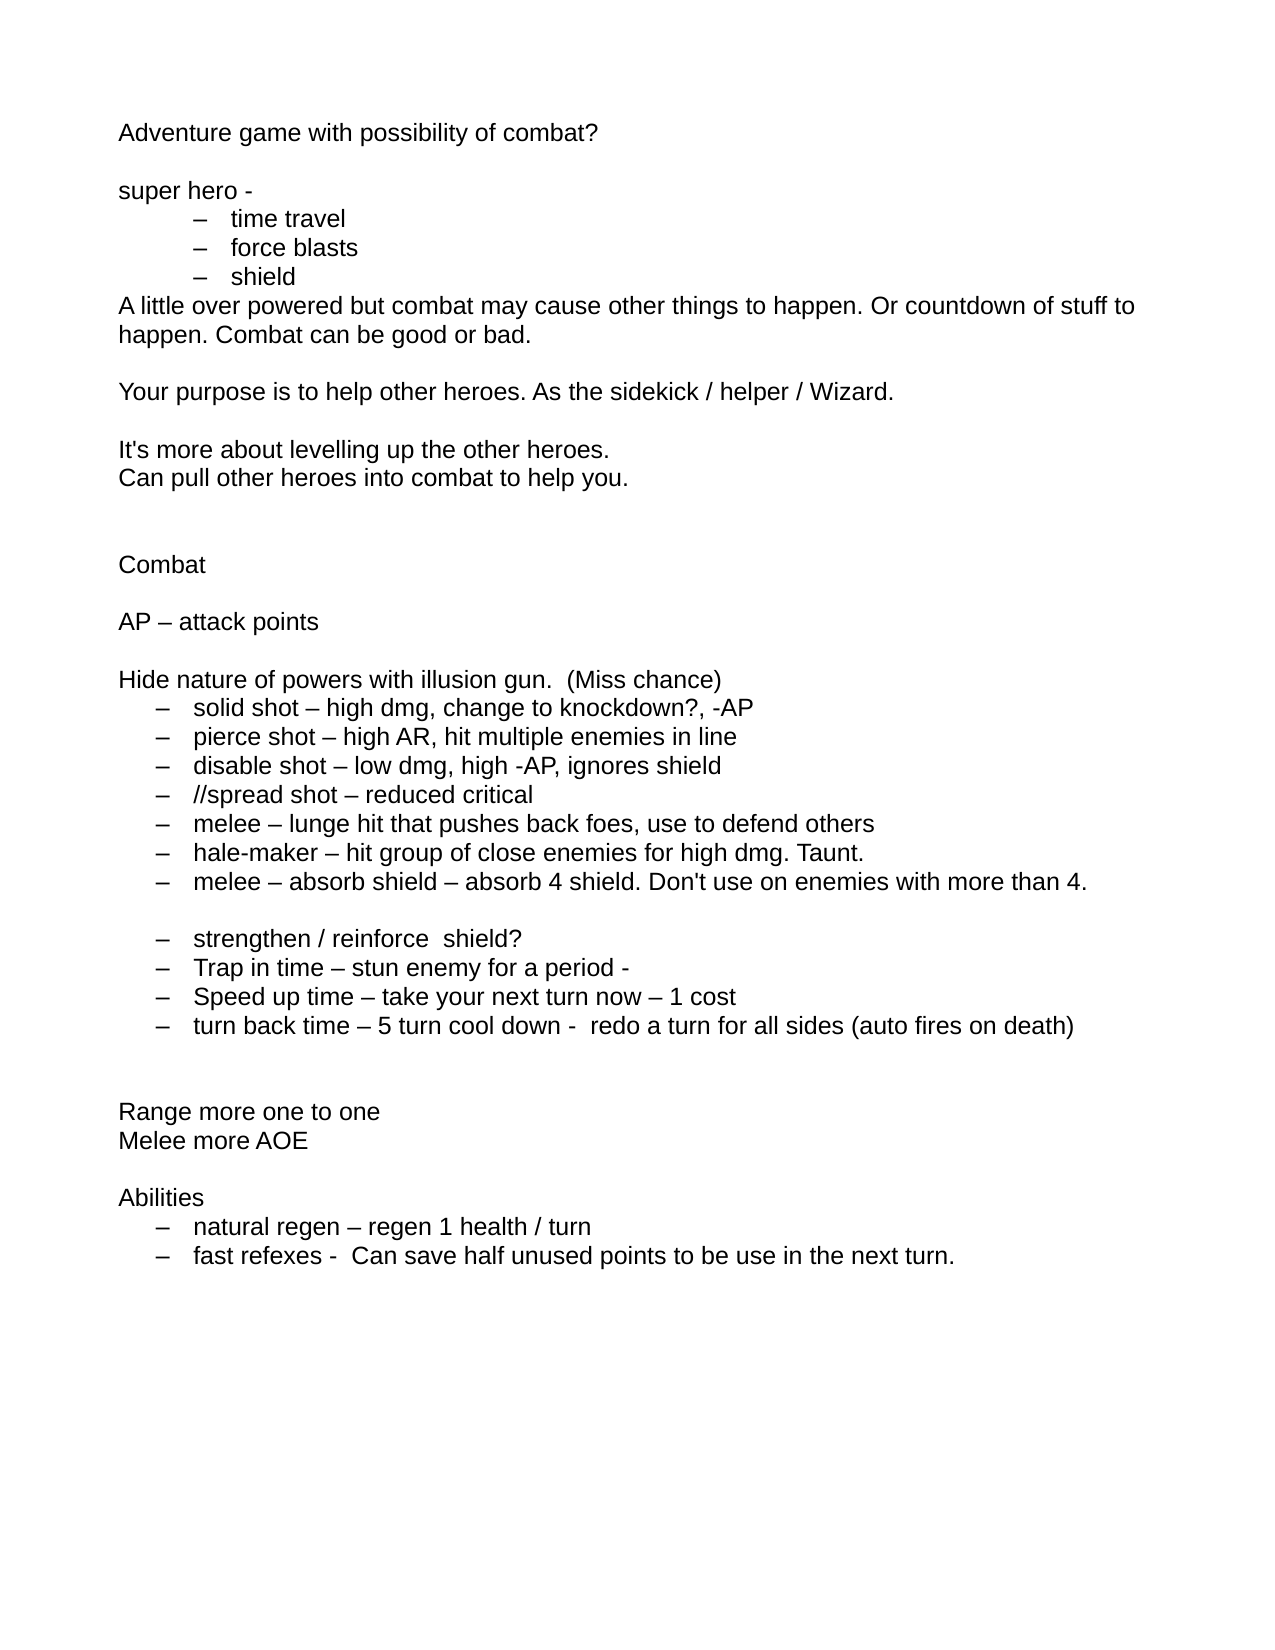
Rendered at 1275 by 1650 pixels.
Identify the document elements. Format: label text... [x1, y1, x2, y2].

text ­Adventure game with possibility of combat? [118, 118, 1157, 147]
text Melee more AOE [118, 1126, 1157, 1154]
text A little over powered but combat may cause other things to happen. Or countdown of stuff to happen. Combat can be good or bad. [118, 291, 1157, 348]
list pierce shot – high AR, hit multiple enemies in line [156, 722, 1157, 751]
list turn back time – 5 turn cool down - redo a turn for all sides (auto fires on death) [156, 1011, 1157, 1039]
list //spread shot – reduced critical [156, 780, 1157, 809]
list melee – lunge hit that pushes back foes, use to defend others [156, 809, 1157, 838]
list Trap in time – stun enemy for a period - [156, 953, 1157, 982]
text Hide nature of powers with illusion gun. (Miss chance) [118, 665, 1157, 693]
list hale-maker – hit group of close enemies for high dmg. Taunt. [156, 838, 1157, 867]
text Abilities [118, 1183, 1157, 1212]
list Speed up time – take your next turn now – 1 cost [156, 982, 1157, 1011]
text super hero - [118, 176, 1157, 204]
list natural regen – regen 1 health / turn [156, 1212, 1157, 1241]
text Range more one to one [118, 1097, 1157, 1126]
text Your purpose is to help other heroes. As the sidekick / helper / Wizard. [118, 377, 1157, 406]
list shield [193, 262, 1157, 291]
list solid shot – high dmg, change to knockdown?, -AP [156, 693, 1157, 722]
list melee – absorb shield – absorb 4 shield. Don't use on enemies with more than 4. [156, 867, 1157, 895]
list disable shot – low dmg, high -AP, ignores shield [156, 751, 1157, 780]
list strengthen / reinforce shield? [156, 924, 1157, 953]
text AP – attack points [118, 607, 1157, 636]
list force blasts [193, 233, 1157, 262]
list fast refexes - Can save half unused points to be use in the next turn. [156, 1241, 1157, 1270]
text Can pull other heroes into combat to help you. [118, 463, 1157, 492]
text It's more about levelling up the other heroes. [118, 435, 1157, 463]
list time travel [193, 204, 1157, 233]
text Combat [118, 550, 1157, 578]
